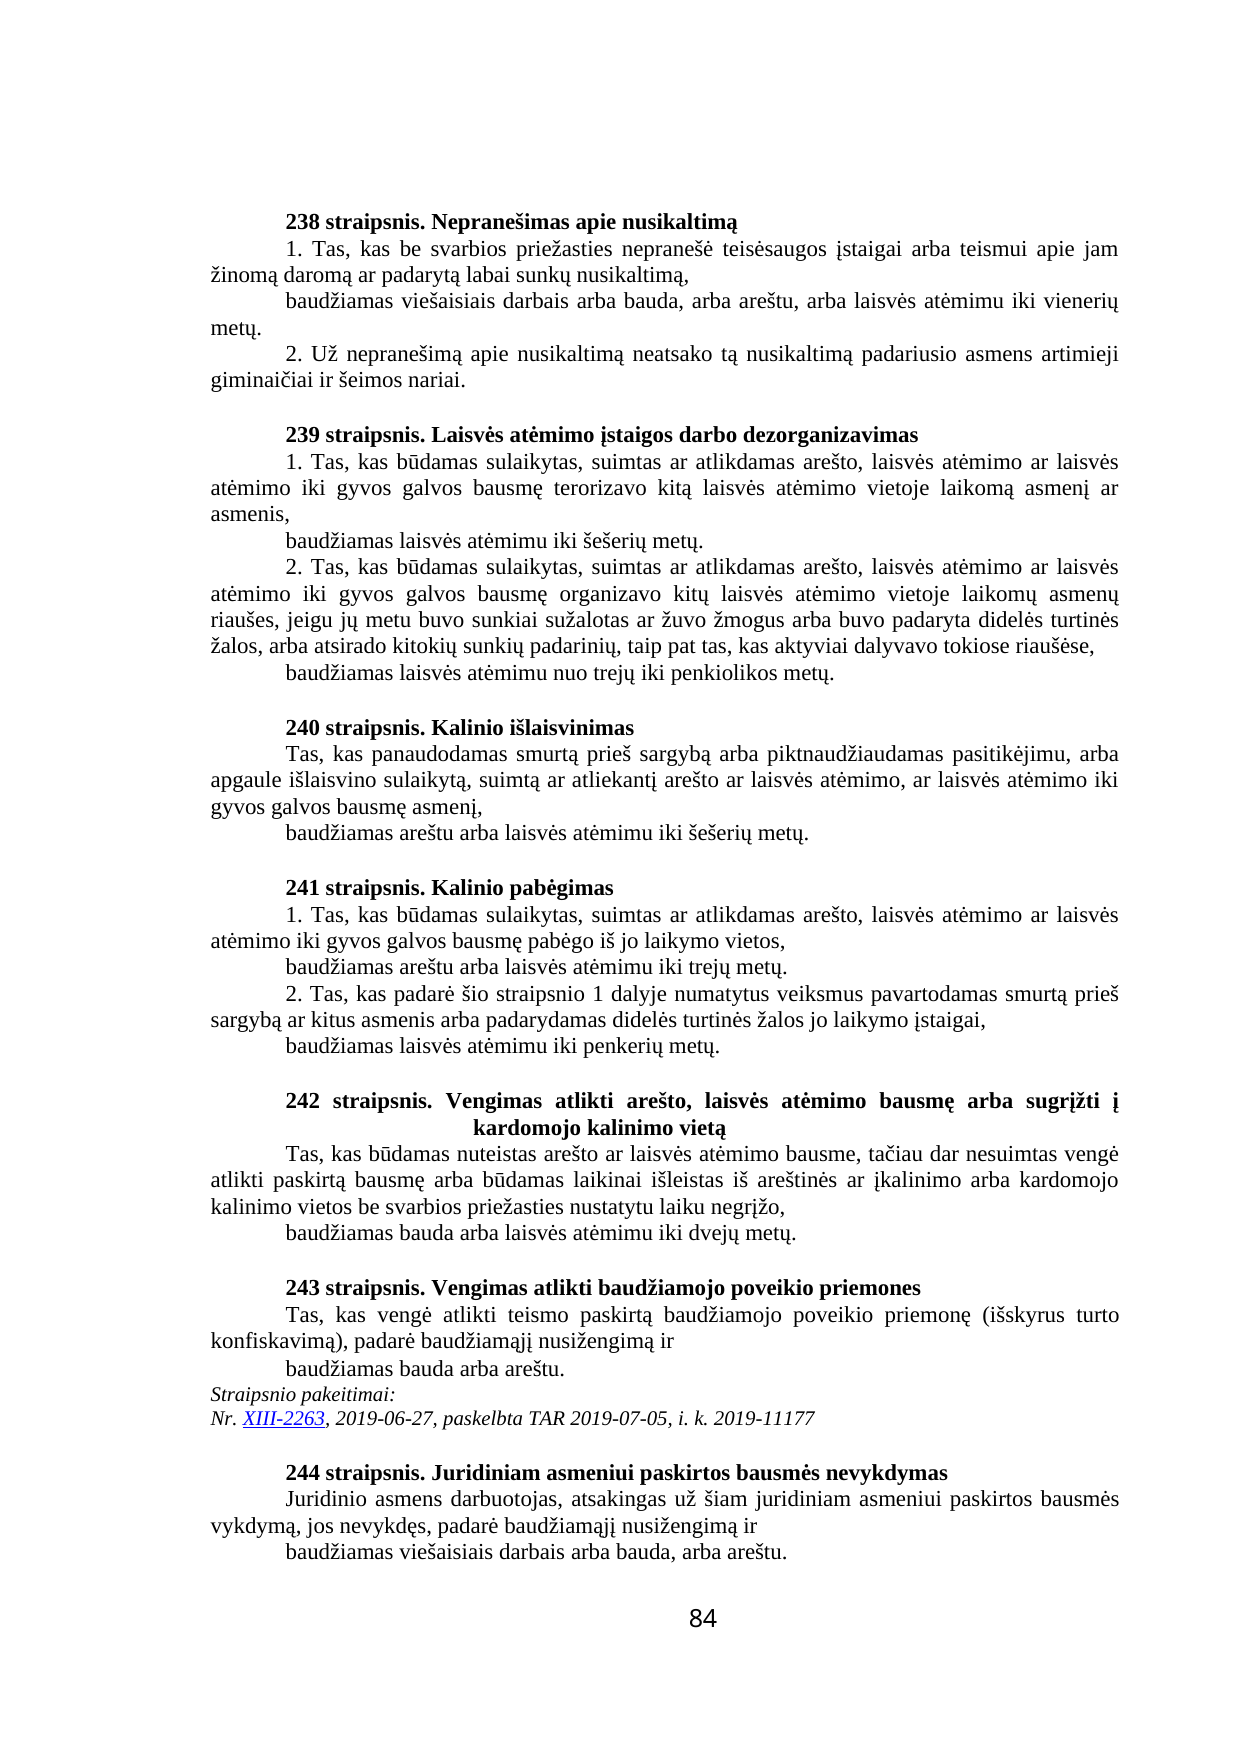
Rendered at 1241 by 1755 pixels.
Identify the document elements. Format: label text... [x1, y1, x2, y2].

text Tas, kas vengė atlikti teismo paskirtą baudžiamojo poveikio priemonę (išskyrus turto konfiskavimą), padarė baudžiamąjį nusižengimą ir [210, 1301, 1120, 1353]
text 2. Už nepranešimą apie nusikaltimą neatsako tą nusikaltimą padariusio asmens artimieji giminaičiai ir šeimos nariai. [210, 340, 1120, 393]
text Straipsnio pakeitimai: [210, 1382, 1120, 1406]
text 244 straipsnis. Juridiniam asmeniui paskirtos bausmės nevykdymas [210, 1459, 1120, 1485]
text 243 straipsnis. Vengimas atlikti baudžiamojo poveikio priemones [210, 1274, 1120, 1301]
text baudžiamas laisvės atėmimu iki penkerių metų. [210, 1032, 1120, 1059]
text 2. Tas, kas būdamas sulaikytas, suimtas ar atlikdamas arešto, laisvės atėmimo ar laisvės atėmimo iki gyvos galvos bausmę organizavo kitų laisvės atėmimo vietoje laikomų asmenų riaušes, jeigu jų metu buvo sunkiai sužalotas ar žuvo žmogus arba buvo padaryta didelės turtinės žalos, arba atsirado kitokių sunkių padarinių, taip pat tas, kas aktyviai dalyvavo tokiose riaušėse, [210, 553, 1120, 659]
text baudžiamas viešaisiais darbais arba bauda, arba areštu, arba laisvės atėmimu iki vienerių metų. [210, 287, 1120, 340]
text 1. Tas, kas be svarbios priežasties nepranešė teisėsaugos įstaigai arba teismui apie jam žinomą daromą ar padarytą labai sunkų nusikaltimą, [210, 234, 1120, 287]
text baudžiamas viešaisiais darbais arba bauda, arba areštu. [210, 1538, 1120, 1564]
text Juridinio asmens darbuotojas, atsakingas už šiam juridiniam asmeniui paskirtos bausmės vykdymą, jos nevykdęs, padarė baudžiamąjį nusižengimą ir [210, 1485, 1120, 1538]
text baudžiamas laisvės atėmimu iki šešerių metų. [210, 527, 1120, 553]
text baudžiamas laisvės atėmimu nuo trejų iki penkiolikos metų. [210, 659, 1120, 685]
text Nr. XIII-2263, 2019-06-27, paskelbta TAR 2019-07-05, i. k. 2019-11177 [210, 1406, 1120, 1430]
text 242 straipsnis. Vengimas atlikti arešto, laisvės atėmimo bausmę arba sugrįžti į kardomojo kalinimo vietą [285, 1087, 1120, 1140]
text 1. Tas, kas būdamas sulaikytas, suimtas ar atlikdamas arešto, laisvės atėmimo ar laisvės atėmimo iki gyvos galvos bausmę terorizavo kitą laisvės atėmimo vietoje laikomą asmenį ar asmenis, [210, 448, 1120, 527]
text baudžiamas bauda arba areštu. [210, 1353, 1120, 1382]
text Tas, kas panaudodamas smurtą prieš sargybą arba piktnaudžiaudamas pasitikėjimu, arba apgaule išlaisvino sulaikytą, suimtą ar atliekantį arešto ar laisvės atėmimo, ar laisvės atėmimo iki gyvos galvos bausmę asmenį, [210, 740, 1120, 819]
text 238 straipsnis. Nepranešimas apie nusikaltimą [210, 208, 1120, 234]
text 241 straipsnis. Kalinio pabėgimas [210, 874, 1120, 901]
text 239 straipsnis. Laisvės atėmimo įstaigos darbo dezorganizavimas [210, 421, 1120, 448]
text baudžiamas bauda arba laisvės atėmimu iki dvejų metų. [210, 1219, 1120, 1246]
text 240 straipsnis. Kalinio išlaisvinimas [210, 714, 1120, 740]
text baudžiamas areštu arba laisvės atėmimu iki trejų metų. [210, 953, 1120, 980]
text 1. Tas, kas būdamas sulaikytas, suimtas ar atlikdamas arešto, laisvės atėmimo ar laisvės atėmimo iki gyvos galvos bausmę pabėgo iš jo laikymo vietos, [210, 901, 1120, 953]
text baudžiamas areštu arba laisvės atėmimu iki šešerių metų. [210, 819, 1120, 846]
text 2. Tas, kas padarė šio straipsnio 1 dalyje numatytus veiksmus pavartodamas smurtą prieš sargybą ar kitus asmenis arba padarydamas didelės turtinės žalos jo laikymo įstaigai, [210, 980, 1120, 1032]
text Tas, kas būdamas nuteistas arešto ar laisvės atėmimo bausme, tačiau dar nesuimtas vengė atlikti paskirtą bausmę arba būdamas laikinai išleistas iš areštinės ar įkalinimo arba kardomojo kalinimo vietos be svarbios priežasties nustatytu laiku negrįžo, [210, 1140, 1120, 1219]
